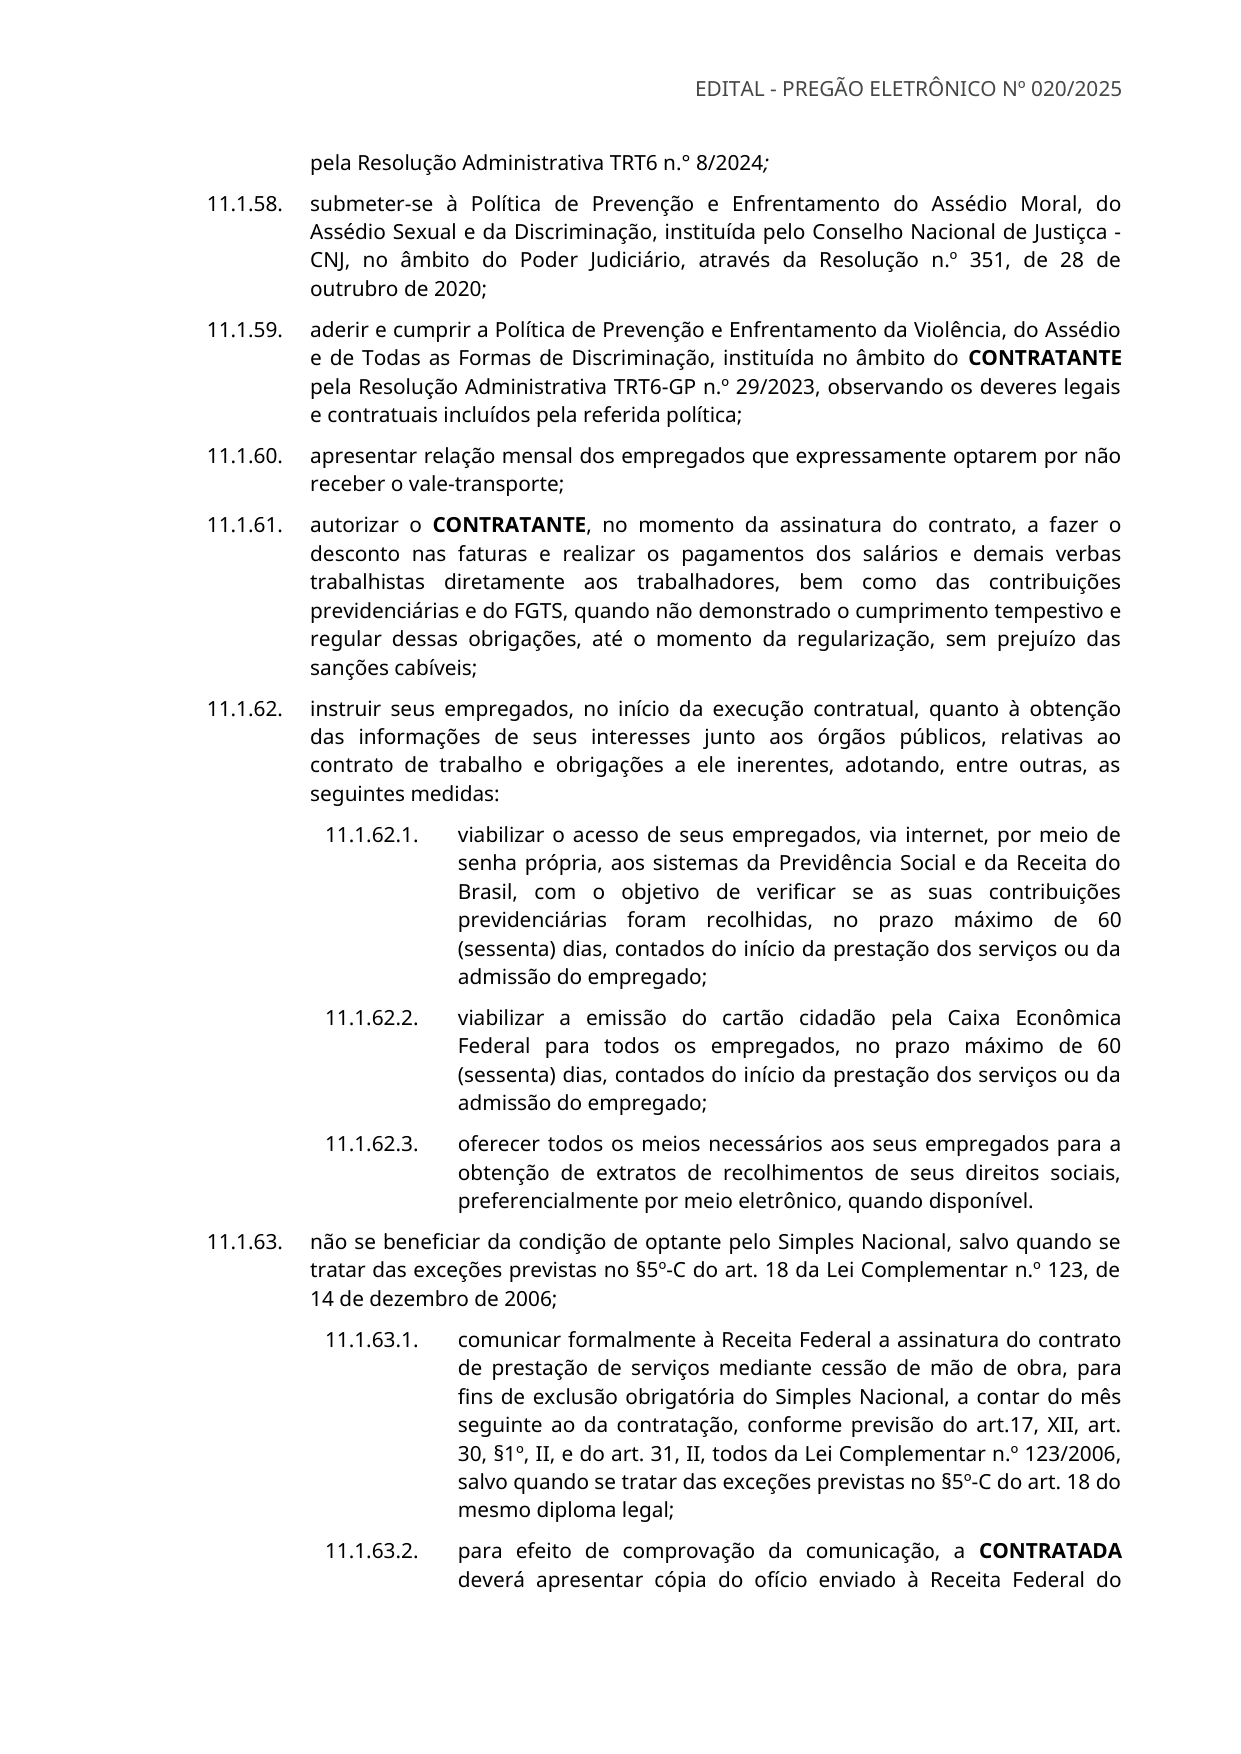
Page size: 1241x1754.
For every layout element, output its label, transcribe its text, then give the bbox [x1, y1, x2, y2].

list para efeito de comprovação da comunicação, a CONTRATADA deverá apresentar cópia do ofício enviado à Receita Federal do [325, 1536, 1122, 1593]
list pela Resolução Administrativa TRT6 n.° 8/2024; [207, 148, 1122, 176]
list autorizar o CONTRATANTE, no momento da assinatura do contrato, a fazer o desconto nas faturas e realizar os pagamentos dos salários e demais verbas trabalhistas diretamente aos trabalhadores, bem como das contribuições previdenciárias e do FGTS, quando não demonstrado o cumprimento tempestivo e regular dessas obrigações, até o momento da regularização, sem prejuízo das sanções cabíveis; [207, 511, 1122, 681]
list viabilizar a emissão do cartão cidadão pela Caixa Econômica Federal para todos os empregados, no prazo máximo de 60 (sessenta) dias, contados do início da prestação dos serviços ou da admissão do empregado; [325, 1003, 1122, 1117]
list viabilizar o acesso de seus empregados, via internet, por meio de senha própria, aos sistemas da Previdência Social e da Receita do Brasil, com o objetivo de verificar se as suas contribuições previdenciárias foram recolhidas, no prazo máximo de 60 (sessenta) dias, contados do início da prestação dos serviços ou da admissão do empregado; [325, 820, 1122, 991]
list comunicar formalmente à Receita Federal a assinatura do contrato de prestação de serviços mediante cessão de mão de obra, para fins de exclusão obrigatória do Simples Nacional, a contar do mês seguinte ao da contratação, conforme previsão do art.17, XII, art. 30, §1º, II, e do art. 31, II, todos da Lei Complementar n.º 123/2006, salvo quando se tratar das exceções previstas no §5º-C do art. 18 do mesmo diploma legal; [325, 1325, 1122, 1524]
list instruir seus empregados, no início da execução contratual, quanto à obtenção das informações de seus interesses junto aos órgãos públicos, relativas ao contrato de trabalho e obrigações a ele inerentes, adotando, entre outras, as seguintes medidas: [207, 694, 1122, 807]
list aderir e cumprir a Política de Prevenção e Enfrentamento da Violência, do Assédio e de Todas as Formas de Discriminação, instituída no âmbito do CONTRATANTE pela Resolução Administrativa TRT6-GP n.º 29/2023, observando os deveres legais e contratuais incluídos pela referida política; [207, 315, 1122, 429]
list apresentar relação mensal dos empregados que expressamente optarem por não receber o vale-transporte; [207, 441, 1122, 498]
list oferecer todos os meios necessários aos seus empregados para a obtenção de extratos de recolhimentos de seus direitos sociais, preferencialmente por meio eletrônico, quando disponível. [325, 1129, 1122, 1214]
list não se beneficiar da condição de optante pelo Simples Nacional, salvo quando se tratar das exceções previstas no §5º-C do art. 18 da Lei Complementar n.º 123, de 14 de dezembro de 2006; [207, 1227, 1122, 1312]
list submeter-se à Política de Prevenção e Enfrentamento do Assédio Moral, do Assédio Sexual e da Discriminação, instituída pelo Conselho Nacional de Justiçca - CNJ, no âmbito do Poder Judiciário, através da Resolução n.º 351, de 28 de outrubro de 2020; [207, 189, 1122, 302]
